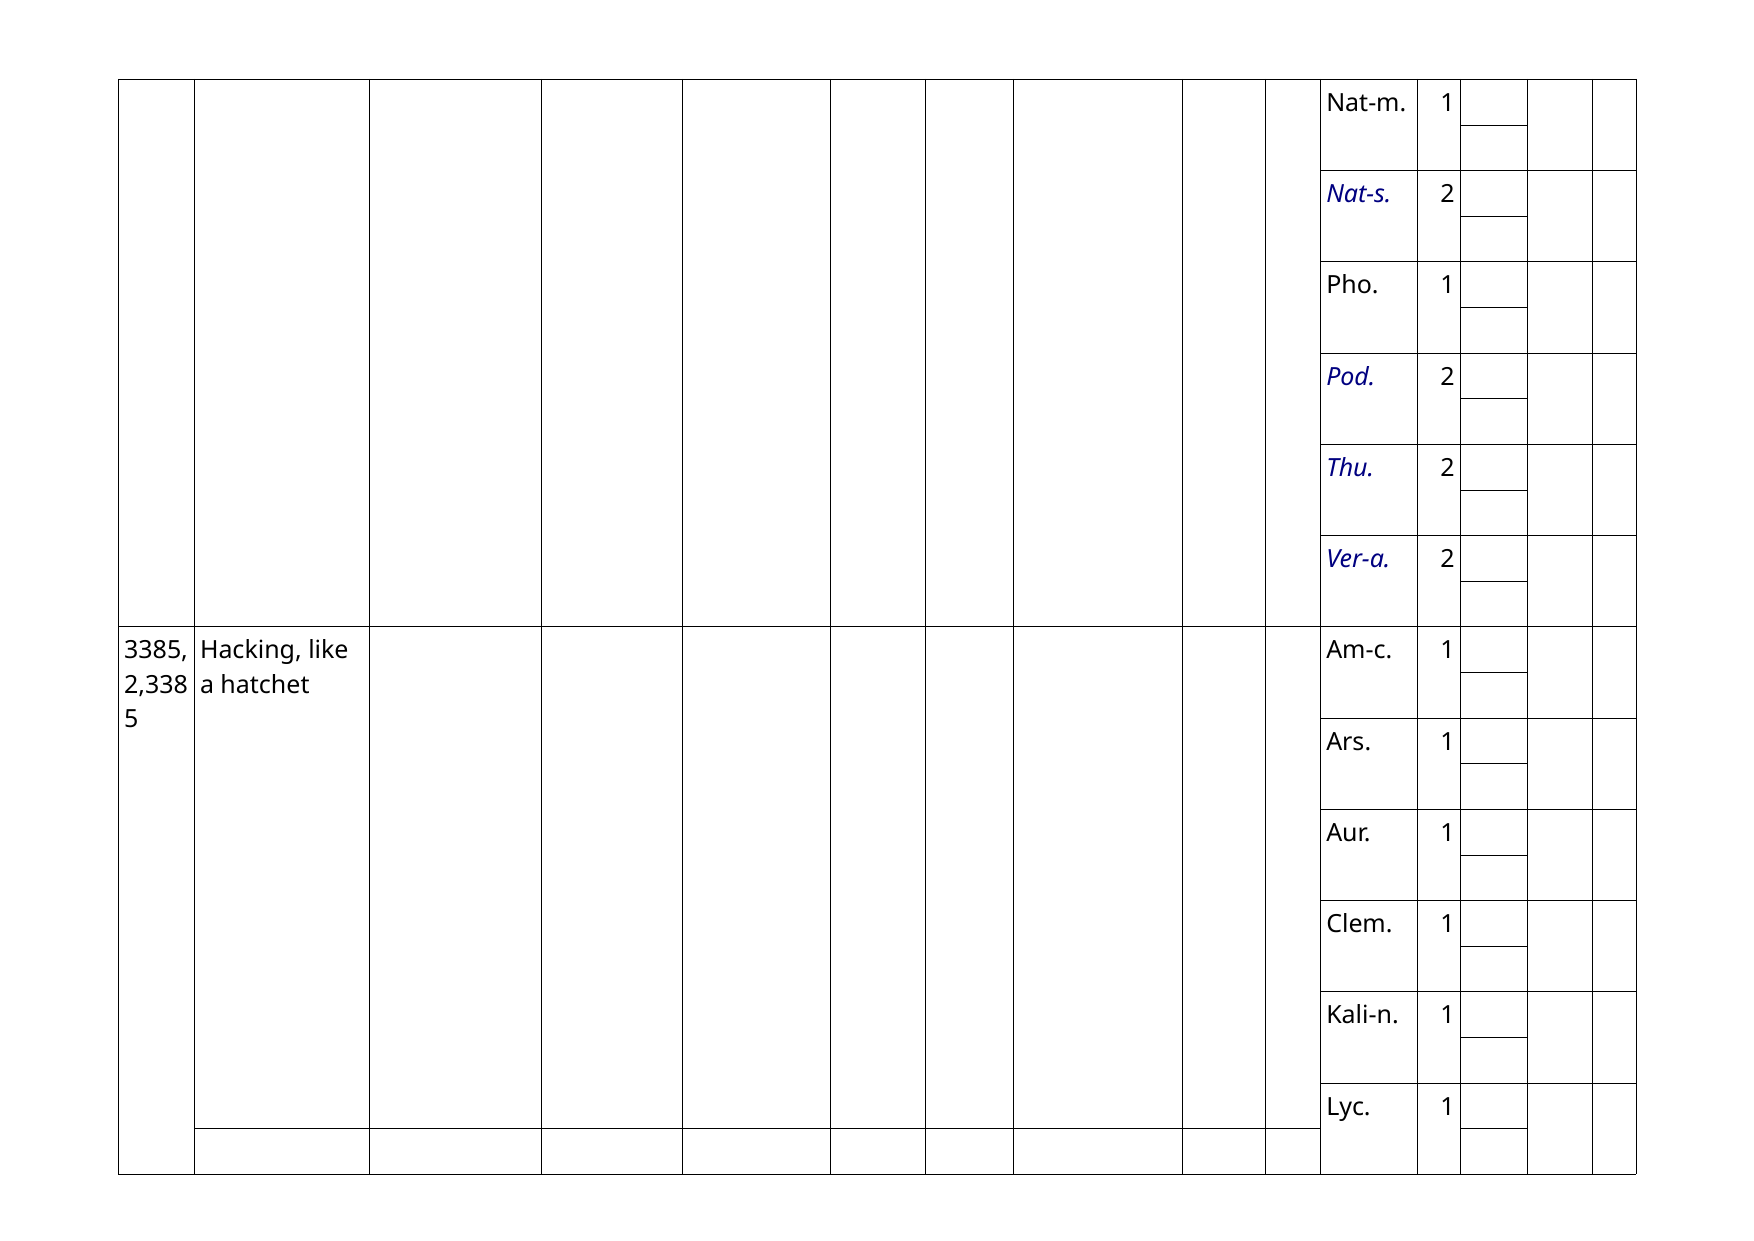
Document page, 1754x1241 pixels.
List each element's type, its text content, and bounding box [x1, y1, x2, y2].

table_cell 1 [1418, 80, 1460, 170]
table_cell Clem. [1321, 901, 1417, 991]
table_cell 2 [1418, 536, 1460, 626]
table_cell [1528, 1084, 1592, 1174]
table_cell Nat-m. [1321, 80, 1417, 170]
table_cell [831, 627, 925, 1128]
table_cell [1461, 992, 1527, 1037]
table_cell [1528, 354, 1592, 444]
table_cell [542, 1129, 682, 1174]
table_cell Ver-a. [1321, 536, 1417, 626]
table_cell [1461, 810, 1527, 854]
table_cell [370, 80, 541, 626]
table_cell [195, 80, 369, 626]
table_cell [1014, 627, 1182, 1128]
table_cell [1593, 901, 1636, 991]
table_cell [1528, 445, 1592, 535]
table_cell [1461, 217, 1527, 261]
table_cell [926, 627, 1013, 1128]
table_cell [1461, 582, 1527, 626]
table_cell [1528, 536, 1592, 626]
table_cell [1461, 901, 1527, 946]
table_cell [1528, 810, 1592, 900]
table_cell [1593, 1084, 1636, 1174]
table_cell [1461, 80, 1527, 124]
table_cell Ars. [1321, 719, 1417, 809]
table_cell [1461, 719, 1527, 763]
table_cell [1461, 1129, 1527, 1174]
table_cell [683, 627, 830, 1128]
table_cell Pod. [1321, 354, 1417, 444]
table_cell 3385,2,3385 [119, 627, 194, 1174]
table_cell 2 [1418, 445, 1460, 535]
table_cell [1593, 171, 1636, 261]
table_cell [1461, 673, 1527, 718]
table_cell Hacking, like a hatchet [195, 627, 369, 1128]
table_cell Kali-n. [1321, 992, 1417, 1083]
table_cell [1528, 171, 1592, 261]
table_cell 2 [1418, 171, 1460, 261]
table_cell [1183, 1129, 1265, 1174]
table_cell [1266, 627, 1320, 1128]
table_cell [119, 80, 194, 626]
table_cell [1014, 80, 1182, 626]
table_cell [370, 1129, 541, 1174]
table_cell [1461, 445, 1527, 489]
table_cell [1528, 627, 1592, 718]
table_cell [1461, 536, 1527, 581]
table_cell Am-c. [1321, 627, 1417, 718]
table_cell [1593, 992, 1636, 1083]
table_cell [1593, 445, 1636, 535]
table_cell [831, 80, 925, 626]
table_cell Pho. [1321, 262, 1417, 353]
table_cell [1593, 719, 1636, 809]
table_cell [1461, 491, 1527, 535]
table_cell [1593, 262, 1636, 353]
table_cell [1528, 262, 1592, 353]
table_cell 1 [1418, 719, 1460, 809]
table_cell [1593, 80, 1636, 170]
table_cell [926, 80, 1013, 626]
table_cell [1593, 627, 1636, 718]
table_cell [1593, 354, 1636, 444]
table_cell [1461, 262, 1527, 307]
table_cell Nat-s. [1321, 171, 1417, 261]
table_cell [1528, 80, 1592, 170]
table_cell Aur. [1321, 810, 1417, 900]
table_cell 1 [1418, 992, 1460, 1083]
table_cell Lyc. [1321, 1084, 1417, 1174]
table_cell [1461, 947, 1527, 991]
table_cell [831, 1129, 925, 1174]
table_cell [1461, 399, 1527, 444]
table_cell [542, 627, 682, 1128]
table_cell [683, 80, 830, 626]
table_cell 1 [1418, 1084, 1460, 1174]
table_cell 1 [1418, 627, 1460, 718]
table_cell [1266, 1129, 1320, 1174]
table_cell [1183, 627, 1265, 1128]
table_cell [1528, 901, 1592, 991]
table_cell [1461, 1038, 1527, 1083]
table_cell [1461, 764, 1527, 809]
table_cell [1461, 627, 1527, 672]
table_cell 1 [1418, 901, 1460, 991]
table_cell [1461, 856, 1527, 900]
table_cell 1 [1418, 810, 1460, 900]
table_cell [1461, 171, 1527, 216]
table_cell [1593, 810, 1636, 900]
table_cell [1593, 536, 1636, 626]
table_cell [1461, 354, 1527, 398]
table_cell [926, 1129, 1013, 1174]
table_cell [1461, 1084, 1527, 1128]
table_cell Thu. [1321, 445, 1417, 535]
table_cell [1461, 126, 1527, 170]
table_cell [1014, 1129, 1182, 1174]
table_cell [1528, 992, 1592, 1083]
table_cell [370, 627, 541, 1128]
table_cell 2 [1418, 354, 1460, 444]
table_cell [683, 1129, 830, 1174]
table_cell [1266, 80, 1320, 626]
table_cell [1183, 80, 1265, 626]
table_cell [1528, 719, 1592, 809]
table_cell [542, 80, 682, 626]
table_cell [1461, 308, 1527, 353]
table_cell [195, 1129, 369, 1174]
table_cell 1 [1418, 262, 1460, 353]
